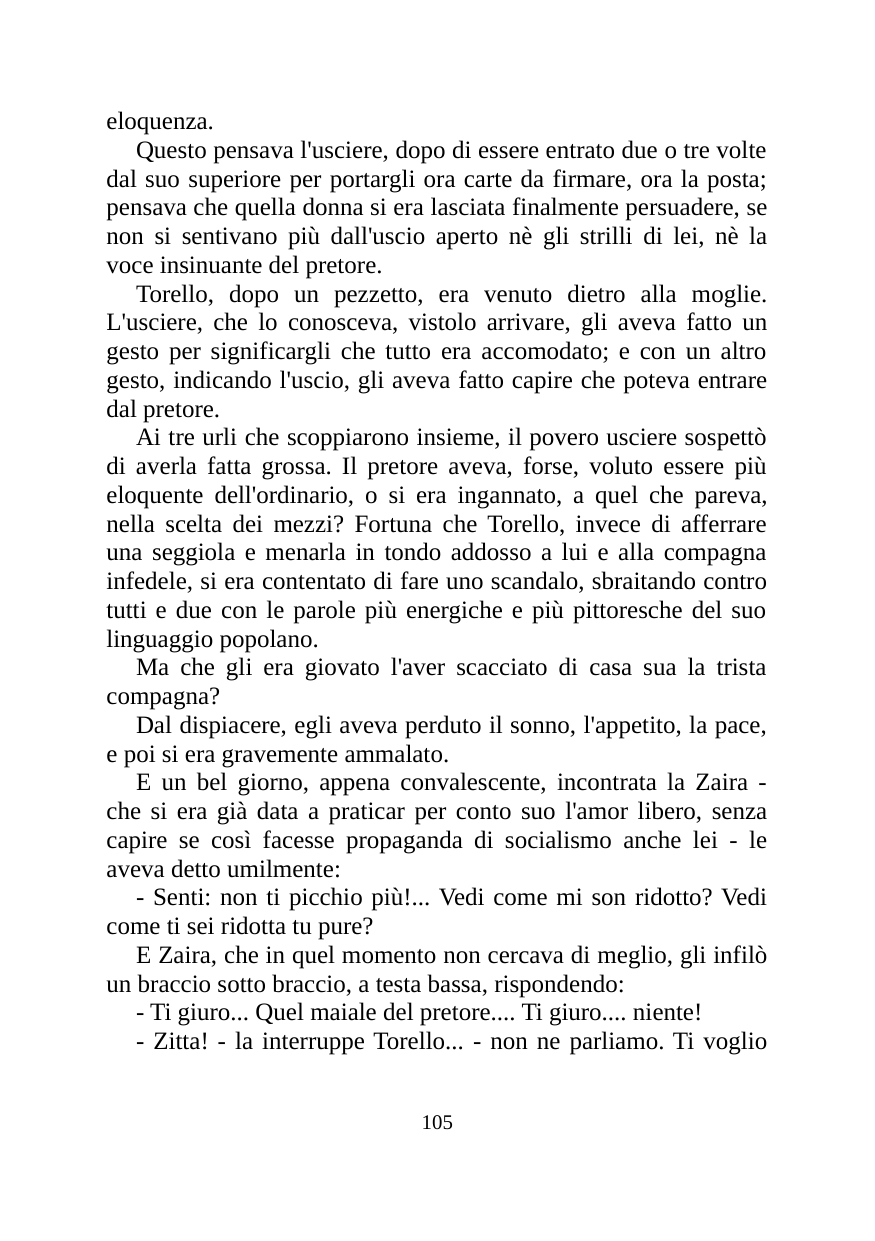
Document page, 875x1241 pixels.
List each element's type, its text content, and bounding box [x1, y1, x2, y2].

text - Zitta! - la interruppe Torello... - non ne parliamo. Ti voglio [106, 1026, 768, 1055]
text Dal dispiacere, egli aveva perduto il sonno, l'appetito, la pace, e poi si era gravemente ammalato. [106, 710, 768, 767]
text Torello, dopo un pezzetto, era venuto dietro alla moglie. L'usciere, che lo conosceva, vistolo arrivare, gli aveva fatto un gesto per significargli che tutto era accomodato; e con un altro gesto, indicando l'uscio, gli aveva fatto capire che poteva entrare dal pretore. [106, 279, 768, 422]
text - Ti giuro... Quel maiale del pretore.... Ti giuro.... niente! [106, 997, 768, 1026]
text Questo pensava l'usciere, dopo di essere entrato due o tre volte dal suo superiore per portargli ora carte da firmare, ora la posta; pensava che quella donna si era lasciata finalmente persuadere, se non si sentivano più dall'uscio aperto nè gli strilli di lei, nè la voce insinuante del pretore. [106, 135, 768, 279]
text eloquenza. [106, 106, 768, 135]
text - Senti: non ti picchio più!... Vedi come mi son ridotto? Vedi come ti sei ridotta tu pure? [106, 882, 768, 940]
text Ai tre urli che scoppiarono insieme, il povero usciere sospettò di averla fatta grossa. Il pretore aveva, forse, voluto essere più eloquente dell'ordinario, o si era ingannato, a quel che pareva, nella scelta dei mezzi? Fortuna che Torello, invece di afferrare una seggiola e menarla in tondo addosso a lui e alla compagna infedele, si era contentato di fare uno scandalo, sbraitando contro tutti e due con le parole più energiche e più pittoresche del suo linguaggio popolano. [106, 422, 768, 652]
text E un bel giorno, appena convalescente, incontrata la Zaira - che si era già data a praticar per conto suo l'amor libero, senza capire se così facesse propaganda di socialismo anche lei - le aveva detto umilmente: [106, 767, 768, 882]
text E Zaira, che in quel momento non cercava di meglio, gli infilò un braccio sotto braccio, a testa bassa, rispondendo: [106, 940, 768, 997]
text Ma che gli era giovato l'aver scacciato di casa sua la trista compagna? [106, 652, 768, 710]
